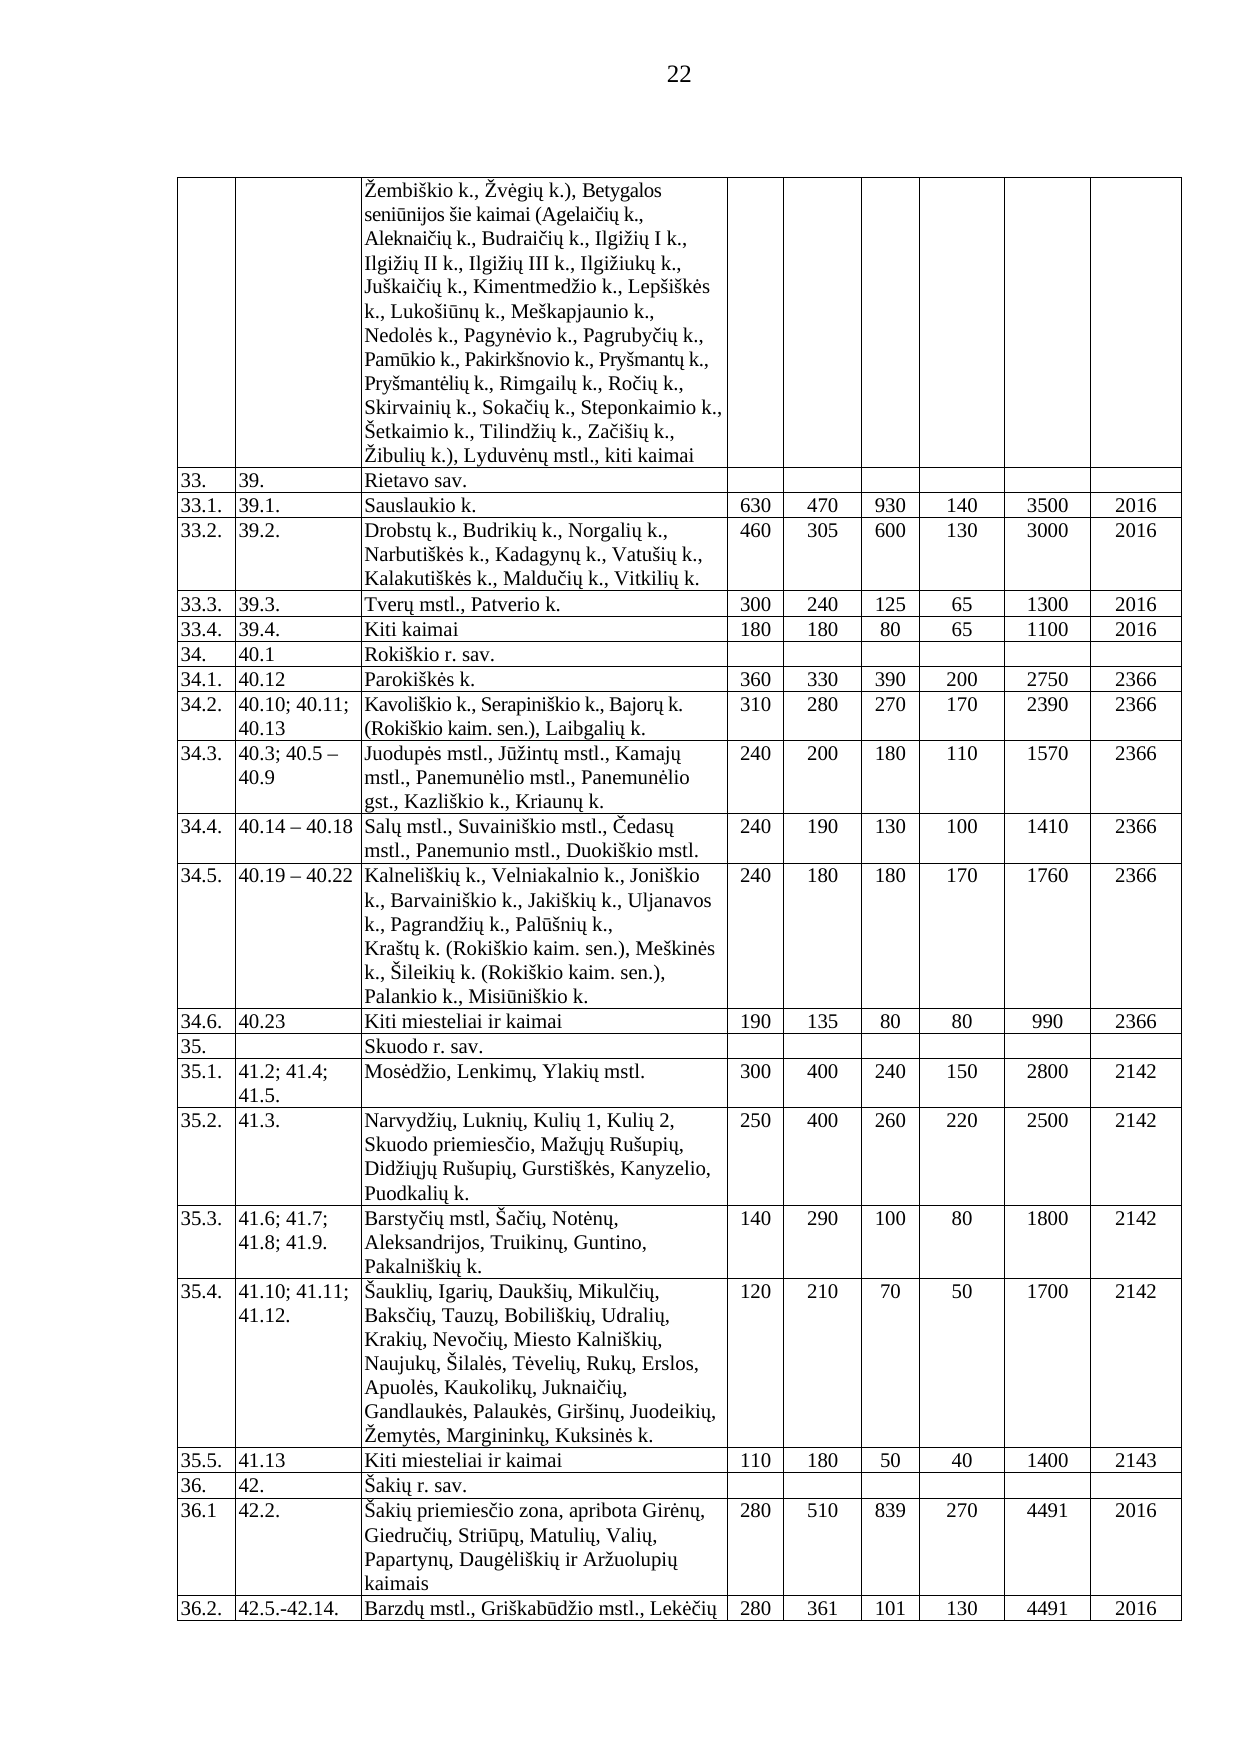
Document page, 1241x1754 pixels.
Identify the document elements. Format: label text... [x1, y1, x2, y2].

table_cell Šauklių, Igarių, Daukšių, Mikulčių, Baksčių, Tauzų, Bobiliškių, Udralių, Krakių, Nevočių, Miesto Kalniškių, Naujukų, Šilalės, Tėvelių, Rukų, Erslos, Apuolės, Kaukolikų, Juknaičių, Gandlaukės, Palaukės, Giršinų, Juodeikių, Žemytės, Margininkų, Kuksinės k. [362, 1279, 727, 1447]
table_cell 270 [920, 1499, 1004, 1595]
table_cell [1005, 178, 1090, 467]
table_cell Kalneliškių k., Velniakalnio k., Joniškio k., Barvainiškio k., Jakiškių k., Uljanavos k., Pagrandžių k., Palūšnių k., Kraštų k. (Rokiškio kaim. sen.), Meškinės k., Šileikių k. (Rokiškio kaim. sen.), Palankio k., Misiūniškio k. [362, 864, 727, 1008]
table_cell [920, 1473, 1004, 1497]
table_cell [1091, 178, 1181, 467]
table_cell 180 [784, 1448, 861, 1472]
table_cell 33.1. [178, 493, 235, 517]
table_cell 240 [728, 814, 783, 862]
table_cell 41.3. [236, 1108, 361, 1204]
table_cell 42. [236, 1473, 361, 1497]
table_cell [862, 642, 919, 666]
table_cell 180 [784, 617, 861, 641]
table_cell 3500 [1005, 493, 1090, 517]
table_cell 41.13 [236, 1448, 361, 1472]
table_cell Juodupės mstl., Jūžintų mstl., Kamajų mstl., Panemunėlio mstl., Panemunėlio gst., Kazliškio k., Kriaunų k. [362, 741, 727, 813]
table_cell 39.3. [236, 591, 361, 616]
table_cell [862, 1473, 919, 1497]
table_cell 34.1. [178, 667, 235, 691]
table_cell 2366 [1091, 864, 1181, 1008]
table_cell Šakių priemiesčio zona, apribota Girėnų, Giedručių, Striūpų, Matulių, Valių, Papartynų, Daugėliškių ir Aržuolupių kaimais [362, 1499, 727, 1595]
table_cell 34.3. [178, 741, 235, 813]
table_cell [728, 178, 783, 467]
table_cell 210 [784, 1279, 861, 1447]
table_cell 65 [920, 591, 1004, 616]
table_cell 36.2. [178, 1596, 235, 1620]
table_cell 190 [728, 1009, 783, 1033]
table_cell 120 [728, 1279, 783, 1447]
table_cell 34.4. [178, 814, 235, 862]
table_cell 41.2; 41.4; 41.5. [236, 1059, 361, 1107]
table_cell 2142 [1091, 1279, 1181, 1447]
table_cell 2366 [1091, 692, 1181, 740]
table_cell 180 [784, 864, 861, 1008]
table_cell 290 [784, 1206, 861, 1278]
table_cell 510 [784, 1499, 861, 1595]
table_cell 150 [920, 1059, 1004, 1107]
table_cell [1091, 1034, 1181, 1058]
table_cell [1091, 642, 1181, 666]
table_cell Šakių r. sav. [362, 1473, 727, 1497]
table_cell 35. [178, 1034, 235, 1058]
table_cell 280 [728, 1499, 783, 1595]
table_cell 39.2. [236, 518, 361, 590]
table_cell [728, 642, 783, 666]
table_cell 33.2. [178, 518, 235, 590]
table_cell 2366 [1091, 667, 1181, 691]
table_cell [1091, 468, 1181, 492]
table_cell Kiti kaimai [362, 617, 727, 641]
table_cell Kiti miesteliai ir kaimai [362, 1009, 727, 1033]
table_cell Kiti miesteliai ir kaimai [362, 1448, 727, 1472]
table_cell 361 [784, 1596, 861, 1620]
table_cell 80 [920, 1009, 1004, 1033]
table_cell Rietavo sav. [362, 468, 727, 492]
table_cell 360 [728, 667, 783, 691]
table_cell 170 [920, 864, 1004, 1008]
table_cell [178, 178, 235, 467]
table_cell 600 [862, 518, 919, 590]
table_cell 2390 [1005, 692, 1090, 740]
table_cell 80 [862, 617, 919, 641]
table_cell [784, 1473, 861, 1497]
table_cell 2142 [1091, 1206, 1181, 1278]
table_cell 2016 [1091, 493, 1181, 517]
table_cell 35.5. [178, 1448, 235, 1472]
table_cell [920, 468, 1004, 492]
table_cell [784, 1034, 861, 1058]
table_cell 2143 [1091, 1448, 1181, 1472]
table_cell 990 [1005, 1009, 1090, 1033]
table_cell 2750 [1005, 667, 1090, 691]
table_cell [920, 1034, 1004, 1058]
table_cell [784, 642, 861, 666]
table_cell 140 [920, 493, 1004, 517]
table_cell 50 [920, 1279, 1004, 1447]
table_cell 2366 [1091, 814, 1181, 862]
table_cell Kavoliškio k., Serapiniškio k., Bajorų k. (Rokiškio kaim. sen.), Laibgalių k. [362, 692, 727, 740]
table_cell 270 [862, 692, 919, 740]
table_cell 2366 [1091, 1009, 1181, 1033]
table_cell 39.4. [236, 617, 361, 641]
table_cell 40.23 [236, 1009, 361, 1033]
table_cell 1400 [1005, 1448, 1090, 1472]
table_cell 42.5.-42.14. [236, 1596, 361, 1620]
table_cell Žembiškio k., Žvėgių k.), Betygalos seniūnijos šie kaimai (Agelaičių k., Aleknaičių k., Budraičių k., Ilgižių I k., Ilgižių II k., Ilgižių III k., Ilgižiukų k., Juškaičių k., Kimentmedžio k., Lepšiškės k., Lukošiūnų k., Meškapjaunio k., Nedolės k., Pagynėvio k., Pagrubyčių k., Pamūkio k., Pakirkšnovio k., Pryšmantų k., Pryšmantėlių k., Rimgailų k., Ročių k., Skirvainių k., Sokačių k., Steponkaimio k., Šetkaimio k., Tilindžių k., Začišių k., Žibulių k.), Lyduvėnų mstl., kiti kaimai [362, 178, 727, 467]
table_cell 4491 [1005, 1596, 1090, 1620]
table_cell Skuodo r. sav. [362, 1034, 727, 1058]
table_cell 135 [784, 1009, 861, 1033]
table_cell 40.3; 40.5 – 40.9 [236, 741, 361, 813]
table_cell 1800 [1005, 1206, 1090, 1278]
table_cell 300 [728, 591, 783, 616]
table_cell 50 [862, 1448, 919, 1472]
table_cell [1005, 642, 1090, 666]
table_cell 839 [862, 1499, 919, 1595]
table_cell 3000 [1005, 518, 1090, 590]
table_cell [1005, 468, 1090, 492]
table_cell 34. [178, 642, 235, 666]
table_cell 2016 [1091, 1596, 1181, 1620]
table_cell 33. [178, 468, 235, 492]
table_cell 305 [784, 518, 861, 590]
table_cell 33.4. [178, 617, 235, 641]
table_cell 470 [784, 493, 861, 517]
table_cell 39.1. [236, 493, 361, 517]
table_cell [236, 178, 361, 467]
table_cell 2016 [1091, 591, 1181, 616]
table_cell 630 [728, 493, 783, 517]
table_cell 2142 [1091, 1059, 1181, 1107]
table_cell 140 [728, 1206, 783, 1278]
table_cell Barstyčių mstl, Šačių, Notėnų, Aleksandrijos, Truikinų, Guntino, Pakalniškių k. [362, 1206, 727, 1278]
table_cell 41.10; 41.11; 41.12. [236, 1279, 361, 1447]
table_cell [1091, 1473, 1181, 1497]
table_cell Sauslaukio k. [362, 493, 727, 517]
table_cell 180 [728, 617, 783, 641]
table_cell 80 [862, 1009, 919, 1033]
table_cell 1100 [1005, 617, 1090, 641]
table_cell 280 [784, 692, 861, 740]
table_cell 100 [862, 1206, 919, 1278]
table_cell 930 [862, 493, 919, 517]
table_cell 1410 [1005, 814, 1090, 862]
table_cell 70 [862, 1279, 919, 1447]
table_cell 190 [784, 814, 861, 862]
table_cell 1760 [1005, 864, 1090, 1008]
table_cell [784, 178, 861, 467]
table_cell 130 [920, 1596, 1004, 1620]
table_cell 170 [920, 692, 1004, 740]
table_cell 65 [920, 617, 1004, 641]
table_cell [784, 468, 861, 492]
table_cell 2500 [1005, 1108, 1090, 1204]
table_cell 330 [784, 667, 861, 691]
table_cell [728, 1473, 783, 1497]
table_cell [1005, 1473, 1090, 1497]
table_cell [236, 1034, 361, 1058]
table_cell 240 [784, 591, 861, 616]
table_cell 220 [920, 1108, 1004, 1204]
table_cell 40.1 [236, 642, 361, 666]
table_cell [920, 642, 1004, 666]
table_cell 34.2. [178, 692, 235, 740]
table_cell 40.10; 40.11; 40.13 [236, 692, 361, 740]
table_cell 240 [728, 864, 783, 1008]
table_cell 35.3. [178, 1206, 235, 1278]
table_cell 36.1 [178, 1499, 235, 1595]
table_cell 260 [862, 1108, 919, 1204]
table_cell [862, 178, 919, 467]
table_cell [1005, 1034, 1090, 1058]
table_cell 400 [784, 1108, 861, 1204]
table_cell 130 [920, 518, 1004, 590]
table_cell 200 [920, 667, 1004, 691]
table_cell 33.3. [178, 591, 235, 616]
table_cell 460 [728, 518, 783, 590]
table_cell 2142 [1091, 1108, 1181, 1204]
table_cell [728, 1034, 783, 1058]
table_cell 1570 [1005, 741, 1090, 813]
table_cell 34.5. [178, 864, 235, 1008]
table_cell 2800 [1005, 1059, 1090, 1107]
table_cell 40.19 – 40.22 [236, 864, 361, 1008]
table_cell 310 [728, 692, 783, 740]
table_cell 35.1. [178, 1059, 235, 1107]
table_cell 130 [862, 814, 919, 862]
table_cell 180 [862, 741, 919, 813]
table_cell Mosėdžio, Lenkimų, Ylakių mstl. [362, 1059, 727, 1107]
table_cell 4491 [1005, 1499, 1090, 1595]
table_cell 250 [728, 1108, 783, 1204]
table_cell 110 [728, 1448, 783, 1472]
table_cell 240 [862, 1059, 919, 1107]
table_cell 2016 [1091, 1499, 1181, 1595]
table_cell 101 [862, 1596, 919, 1620]
table_cell [728, 468, 783, 492]
table_cell 34.6. [178, 1009, 235, 1033]
table_cell [862, 468, 919, 492]
table_cell Parokiškės k. [362, 667, 727, 691]
table_cell 1700 [1005, 1279, 1090, 1447]
table_cell 40 [920, 1448, 1004, 1472]
table_cell 110 [920, 741, 1004, 813]
table_cell Salų mstl., Suvainiškio mstl., Čedasų mstl., Panemunio mstl., Duokiškio mstl. [362, 814, 727, 862]
table_cell 2016 [1091, 518, 1181, 590]
table_cell 240 [728, 741, 783, 813]
table_cell 125 [862, 591, 919, 616]
table_cell 200 [784, 741, 861, 813]
table_cell 35.2. [178, 1108, 235, 1204]
table_cell 300 [728, 1059, 783, 1107]
table_cell 41.6; 41.7; 41.8; 41.9. [236, 1206, 361, 1278]
table_cell 36. [178, 1473, 235, 1497]
table_cell 2366 [1091, 741, 1181, 813]
table_cell 180 [862, 864, 919, 1008]
table_cell 100 [920, 814, 1004, 862]
table_cell Tverų mstl., Patverio k. [362, 591, 727, 616]
table_cell Drobstų k., Budrikių k., Norgalių k., Narbutiškės k., Kadagynų k., Vatušių k., Kalakutiškės k., Maldučių k., Vitkilių k. [362, 518, 727, 590]
table_cell 39. [236, 468, 361, 492]
table_cell 80 [920, 1206, 1004, 1278]
table_cell Rokiškio r. sav. [362, 642, 727, 666]
table_cell 400 [784, 1059, 861, 1107]
table_cell 40.12 [236, 667, 361, 691]
table_cell 390 [862, 667, 919, 691]
table_cell 35.4. [178, 1279, 235, 1447]
table_cell [920, 178, 1004, 467]
table_cell 40.14 – 40.18 [236, 814, 361, 862]
table_cell 42.2. [236, 1499, 361, 1595]
table_cell Barzdų mstl., Griškabūdžio mstl., Lekėčių [362, 1596, 727, 1620]
table_cell [862, 1034, 919, 1058]
table_cell Narvydžių, Luknių, Kulių 1, Kulių 2, Skuodo priemiesčio, Mažųjų Rušupių, Didžiųjų Rušupių, Gurstiškės, Kanyzelio, Puodkalių k. [362, 1108, 727, 1204]
table_cell 1300 [1005, 591, 1090, 616]
table_cell 280 [728, 1596, 783, 1620]
table_cell 2016 [1091, 617, 1181, 641]
